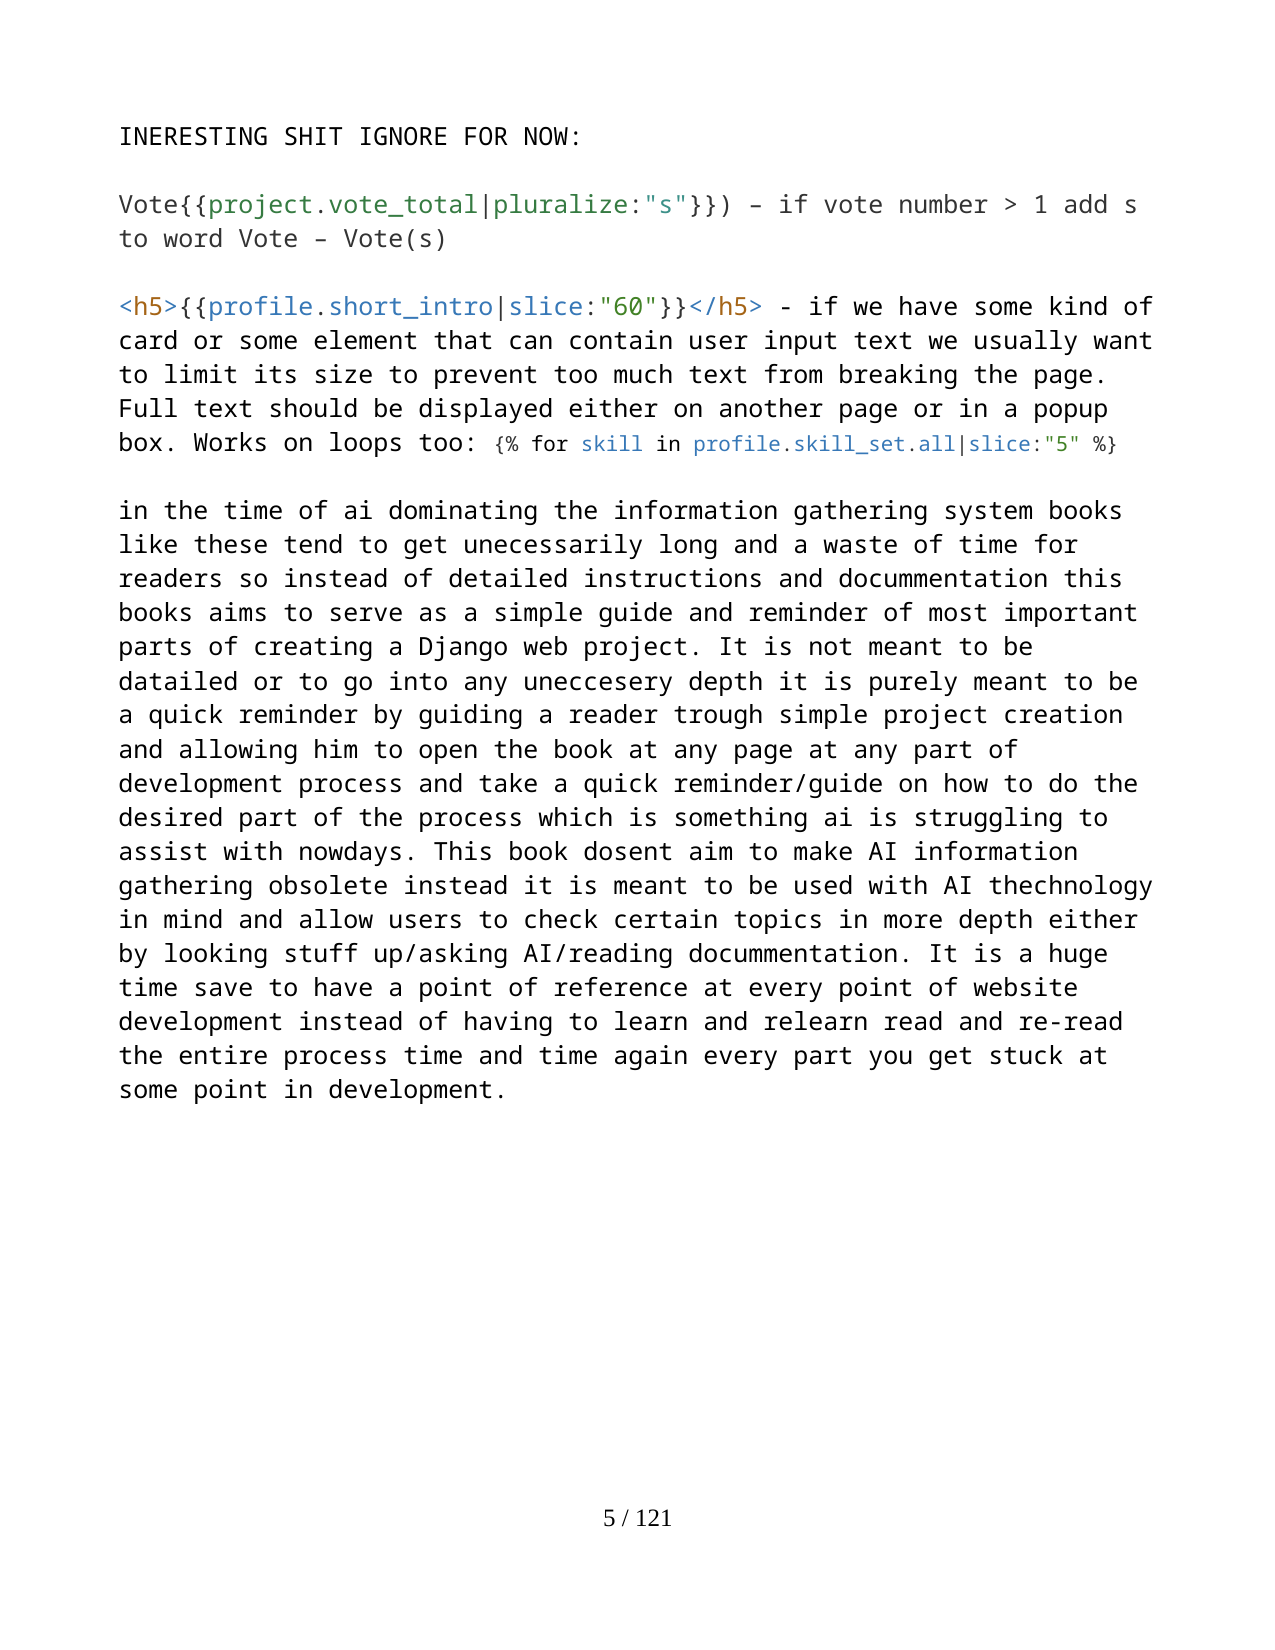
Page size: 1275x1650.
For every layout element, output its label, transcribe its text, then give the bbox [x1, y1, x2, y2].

text in the time of ai dominating the information gathering system books like these tend to get unecessarily long and a waste of time for readers so instead of detailed instructions and docummentation this books aims to serve as a simple guide and reminder of most important parts of creating a Django web project. It is not meant to be datailed or to go into any uneccesery depth it is purely meant to be a quick reminder by guiding a reader trough simple project creation and allowing him to open the book at any page at any part of development process and take a quick reminder/guide on how to do the desired part of the process which is something ai is struggling to assist with nowdays. This book dosent aim to make AI information gathering obsolete instead it is meant to be used with AI thechnology in mind and allow users to check certain topics in more depth either by looking stuff up/asking AI/reading docummentation. It is a huge time save to have a point of reference at every point of website development instead of having to learn and relearn read and re-read the entire process time and time again every part you get stuck at some point in development. [118, 493, 1157, 1106]
text Vote{{project.vote_total|pluralize:"s"}}) – if vote number > 1 add s to word Vote – Vote(s) [118, 186, 1157, 254]
text INERESTING SHIT IGNORE FOR NOW: [118, 118, 1157, 152]
text <h5>{{profile.short_intro|slice:"60"}}</h5> - if we have some kind of card or some element that can contain user input text we usually want to limit its size to prevent too much text from breaking the page. Full text should be displayed either on another page or in a popup box. Works on loops too: {% for skill in profile.skill_set.all|slice:"5" %} [118, 288, 1157, 459]
